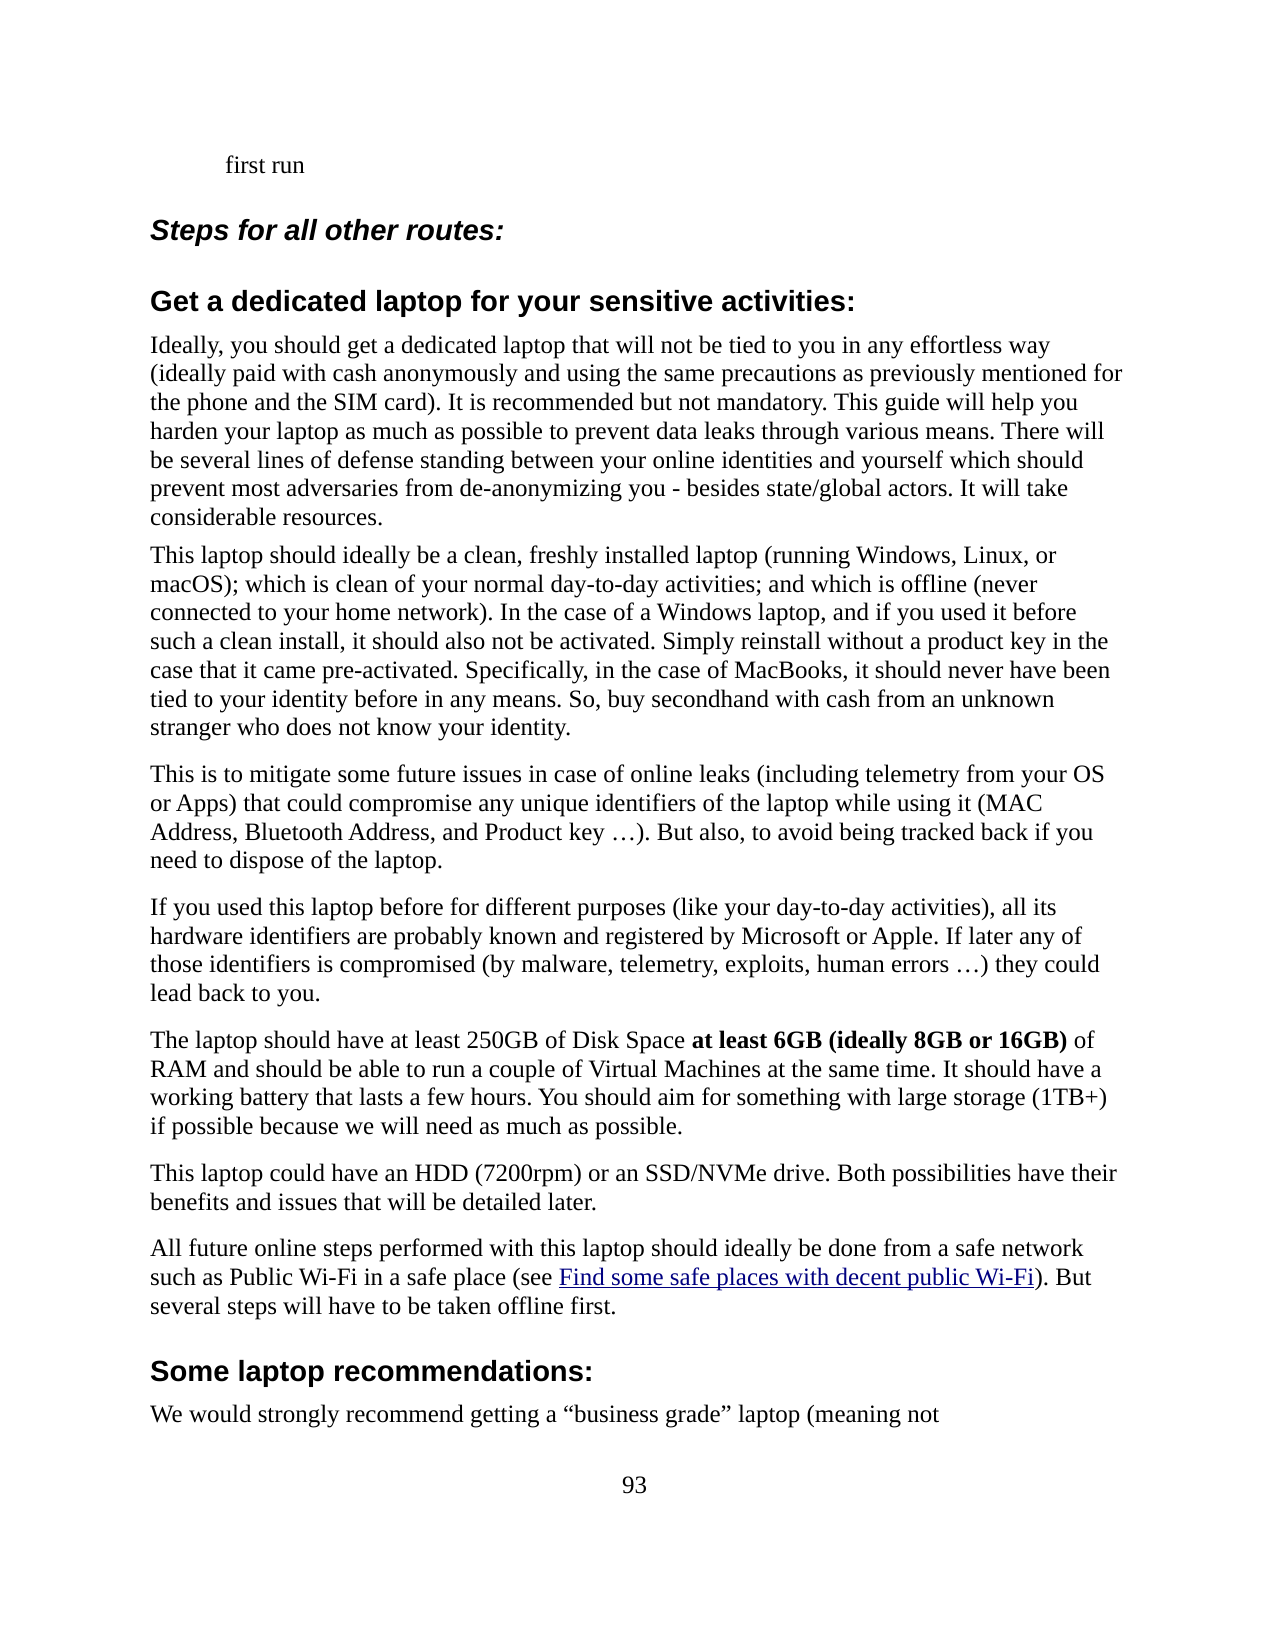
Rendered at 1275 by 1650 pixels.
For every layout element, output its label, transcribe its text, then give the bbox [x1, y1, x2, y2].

text This laptop should ideally be a clean, freshly installed laptop (running Windows, Linux, or macOS); which is clean of your normal day-to-day activities; and which is offline (never connected to your home network). In the case of a Windows laptop, and if you used it before such a clean install, it should also not be activated. Simply reinstall without a product key in the case that it came pre-activated. Specifically, in the case of MacBooks, it should never have been tied to your identity before in any means. So, buy secondhand with cash from an unknown stranger who does not know your identity. [150, 540, 1125, 741]
text If you used this laptop before for different purposes (like your day-to-day activities), all its hardware identifiers are probably known and registered by Microsoft or Apple. If later any of those identifiers is compromised (by malware, telemetry, exploits, human errors …) they could lead back to you. [150, 892, 1125, 1007]
text All future online steps performed with this laptop should ideally be done from a safe network such as Public Wi-Fi in a safe place (see Find some safe places with decent public Wi-Fi). But several steps will have to be taken offline first. [150, 1233, 1125, 1319]
text We would strongly recommend getting a “business grade” laptop (meaning not [150, 1399, 1125, 1428]
text This laptop could have an HDD (7200rpm) or an SSD/NVMe drive. Both possibilities have their benefits and issues that will be detailed later. [150, 1158, 1125, 1215]
text This is to mitigate some future issues in case of online leaks (including telemetry from your OS or Apps) that could compromise any unique identifiers of the laptop while using it (MAC Address, Bluetooth Address, and Product key …). But also, to avoid being tracked back if you need to dispose of the laptop. [150, 759, 1125, 874]
text The laptop should have at least 250GB of Disk Space at least 6GB (ideally 8GB or 16GB) of RAM and should be able to run a couple of Virtual Machines at the same time. It should have a working battery that lasts a few hours. You should aim for something with large storage (1TB+) if possible because we will need as much as possible. [150, 1025, 1125, 1140]
subtitle Get a dedicated laptop for your sensitive activities: [150, 284, 1125, 317]
subtitle Some laptop recommendations: [150, 1353, 1125, 1387]
text Ideally, you should get a dedicated laptop that will not be tied to you in any effortless way (ideally paid with cash anonymously and using the same precautions as previously mentioned for the phone and the SIM card). It is recommended but not mandatory. This guide will help you harden your laptop as much as possible to prevent data leaks through various means. There will be several lines of defense standing between your online identities and yourself which should prevent most adversaries from de-anonymizing you - besides state/global actors. It will take considerable resources. [150, 330, 1125, 531]
list first run [187, 150, 1125, 179]
subtitle Steps for all other routes: [150, 213, 1125, 246]
